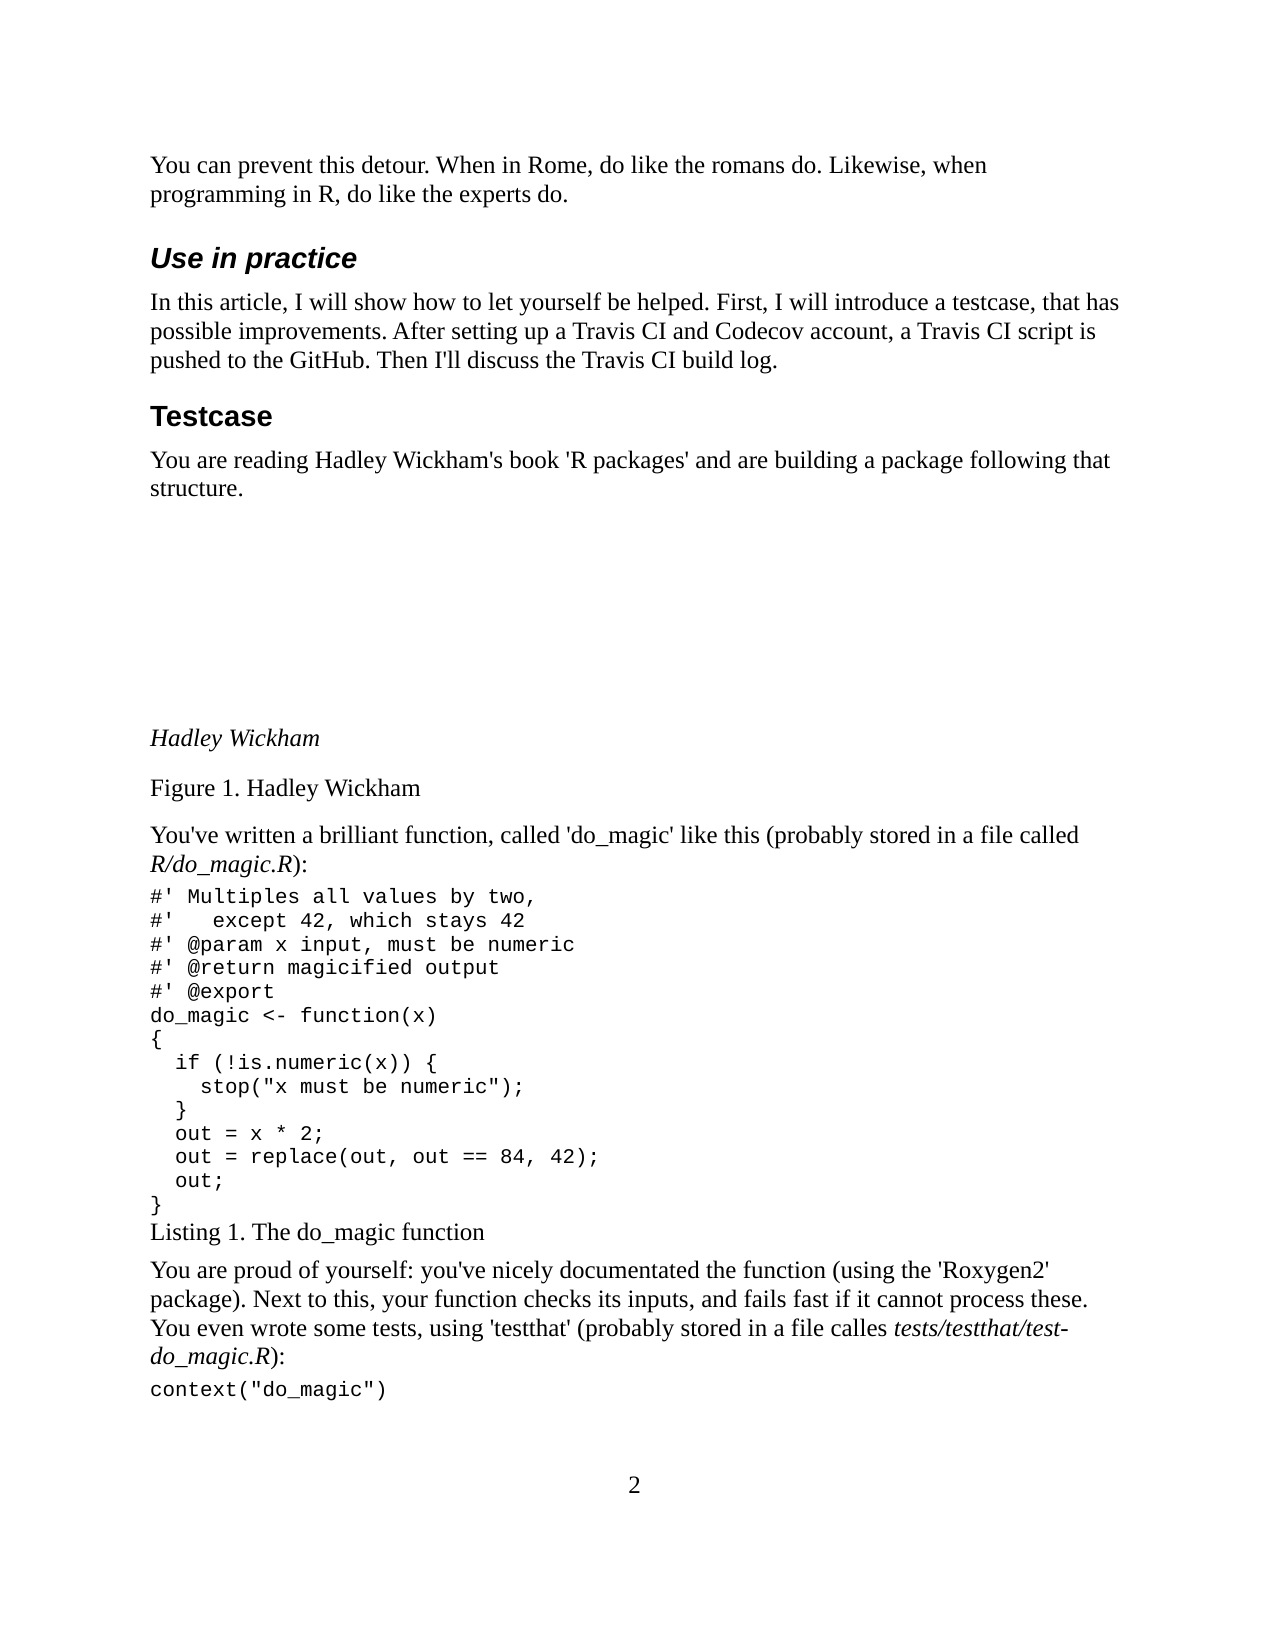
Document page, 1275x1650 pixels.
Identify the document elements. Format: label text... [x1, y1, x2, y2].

text out; [150, 1170, 1125, 1194]
text } [150, 1194, 1125, 1217]
text You can prevent this detour. When in Rome, do like the romans do. Likewise, when programming in R, do like the experts do. [150, 150, 1125, 207]
text You are proud of yourself: you've nicely documentated the function (using the 'Roxygen2' package). Next to this, your function checks its inputs, and fails fast if it cannot process these. You even wrote some tests, using 'testthat' (probably stored in a file calles tests/testthat/test-do_magic.R): [150, 1255, 1125, 1370]
text out = replace(out, out == 84, 42); [150, 1147, 1125, 1170]
text } [150, 1099, 1125, 1123]
text Figure 1. Hadley Wickham [150, 773, 1125, 802]
text stop("x must be numeric"); [150, 1076, 1125, 1099]
text In this article, I will show how to let yourself be helped. First, I will introduce a testcase, that has possible improvements. After setting up a Travis CI and Codecov account, a Travis CI script is pushed to the GitHub. Then I'll discuss the Travis CI build log. [150, 287, 1125, 374]
text context("do_magic") [150, 1379, 1125, 1403]
text #' @param x input, must be numeric [150, 934, 1125, 957]
text Hadley Wickham [150, 723, 1125, 752]
text out = x * 2; [150, 1123, 1125, 1147]
text You are reading Hadley Wickham's book 'R packages' and are building a package following that structure. [150, 445, 1125, 502]
text #' @export [150, 981, 1125, 1005]
text if (!is.numeric(x)) { [150, 1052, 1125, 1076]
text You've written a brilliant function, called 'do_magic' like this (probably stored in a file called R/do_magic.R): [150, 820, 1125, 877]
text #' except 42, which stays 42 [150, 910, 1125, 934]
text Listing 1. The do_magic function [150, 1217, 1125, 1246]
text do_magic <- function(x) [150, 1005, 1125, 1028]
text { [150, 1028, 1125, 1052]
subtitle Testcase [150, 399, 1125, 432]
text #' @return magicified output [150, 957, 1125, 981]
text #' Multiples all values by two, [150, 886, 1125, 910]
subtitle Use in practice [150, 241, 1125, 275]
